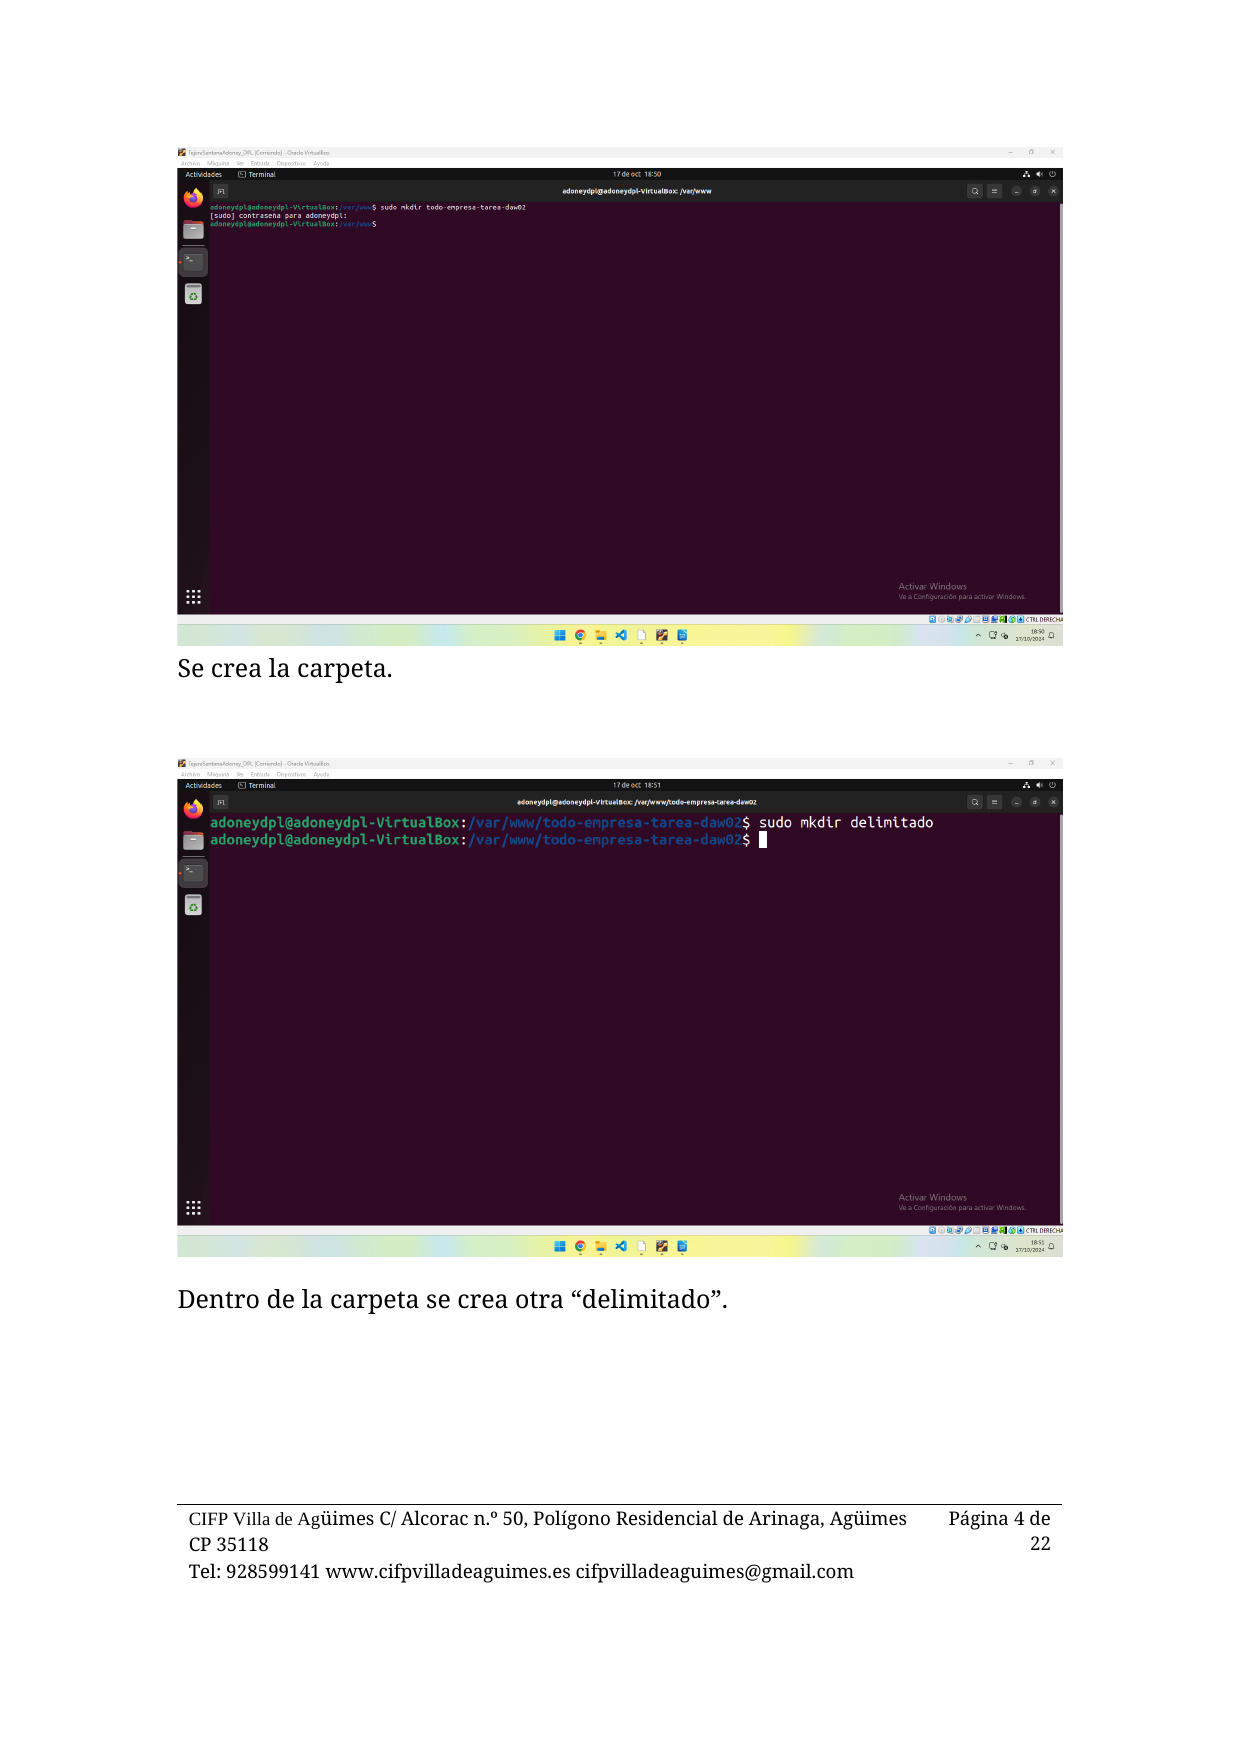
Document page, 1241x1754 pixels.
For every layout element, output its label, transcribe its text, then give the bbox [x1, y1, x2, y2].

picture [177, 758, 1063, 1257]
text Dentro de la carpeta se crea otra “delimitado”. [177, 1257, 1063, 1316]
picture [177, 147, 1063, 646]
text Se crea la carpeta. [177, 646, 1063, 685]
